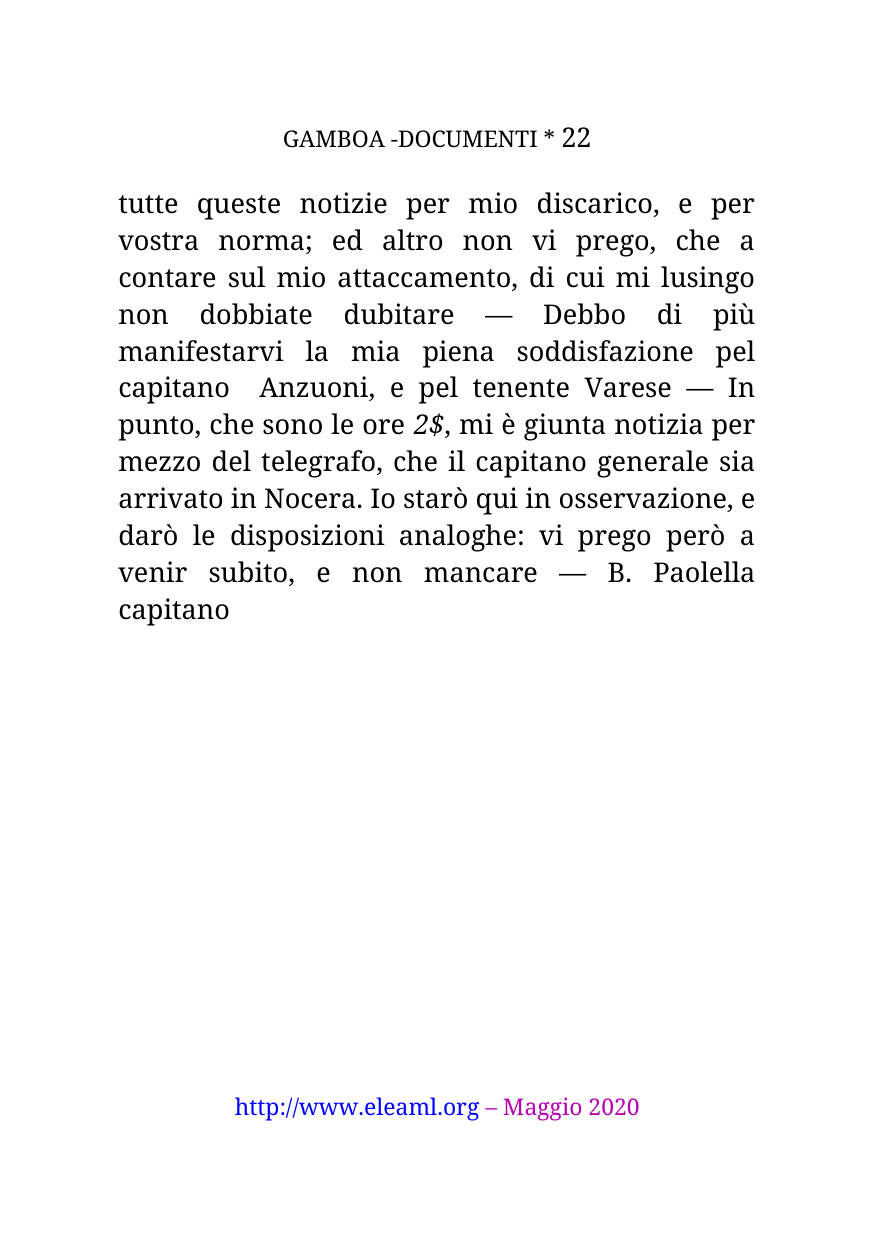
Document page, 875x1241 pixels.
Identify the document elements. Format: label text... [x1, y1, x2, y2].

text tutte queste notizie per mio discarico, e per vostra norma; ed altro non vi prego, che a contare sul mio attaccamento, di cui mi lusingo non dobbiate dubitare — Debbo di più manifestarvi la mia piena soddisfazione pel capitano Anzuoni, e pel tenente Varese — In punto, che sono le ore 2$, mi è giunta notizia per mezzo del telegrafo, che il capitano generale sia arrivato in Nocera. Io starò qui in osservazione, e darò le disposizioni analoghe: vi prego però a venir subito, e non mancare — B. Paolella capitano [118, 184, 756, 627]
